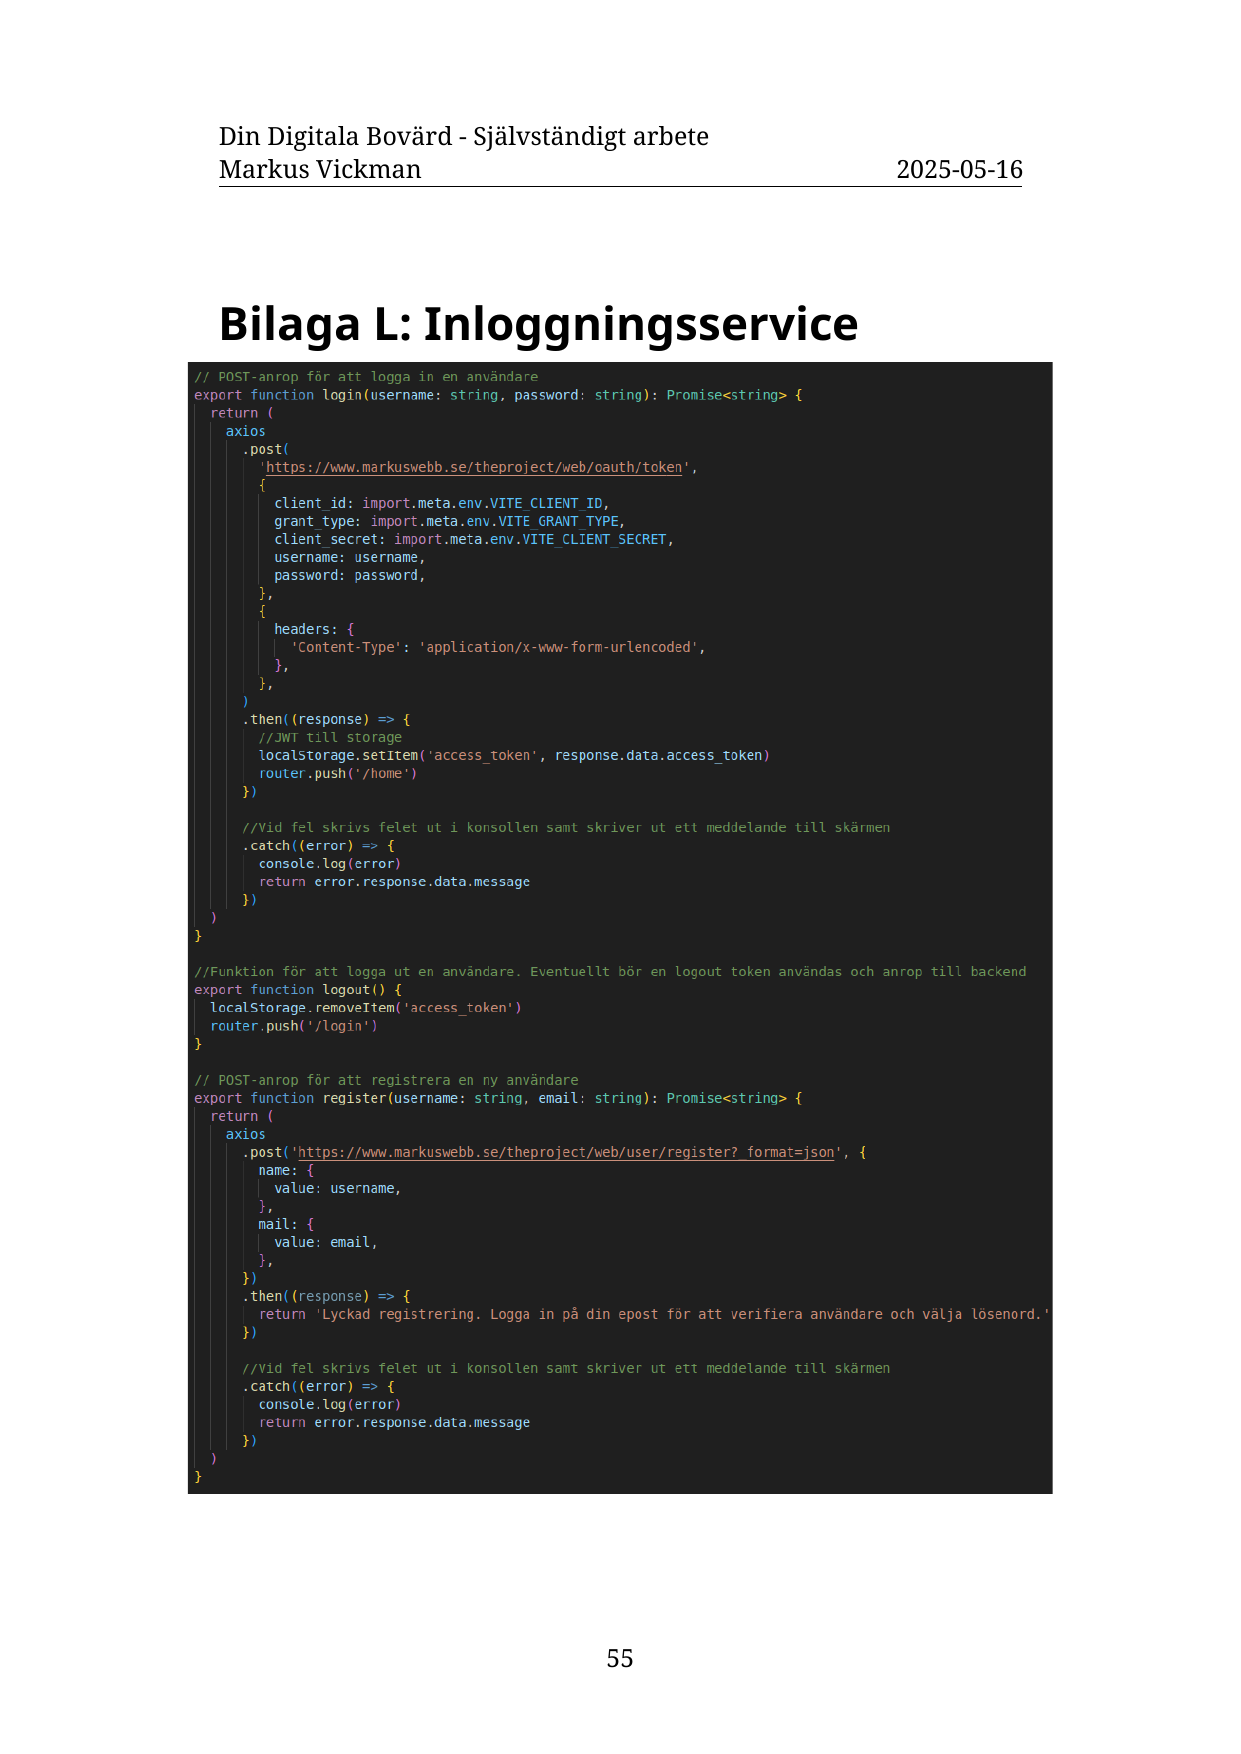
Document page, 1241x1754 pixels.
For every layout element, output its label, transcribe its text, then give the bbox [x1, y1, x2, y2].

picture [187, 362, 1053, 1494]
subtitle Bilaga L: Inloggningsservice [218, 291, 1022, 353]
